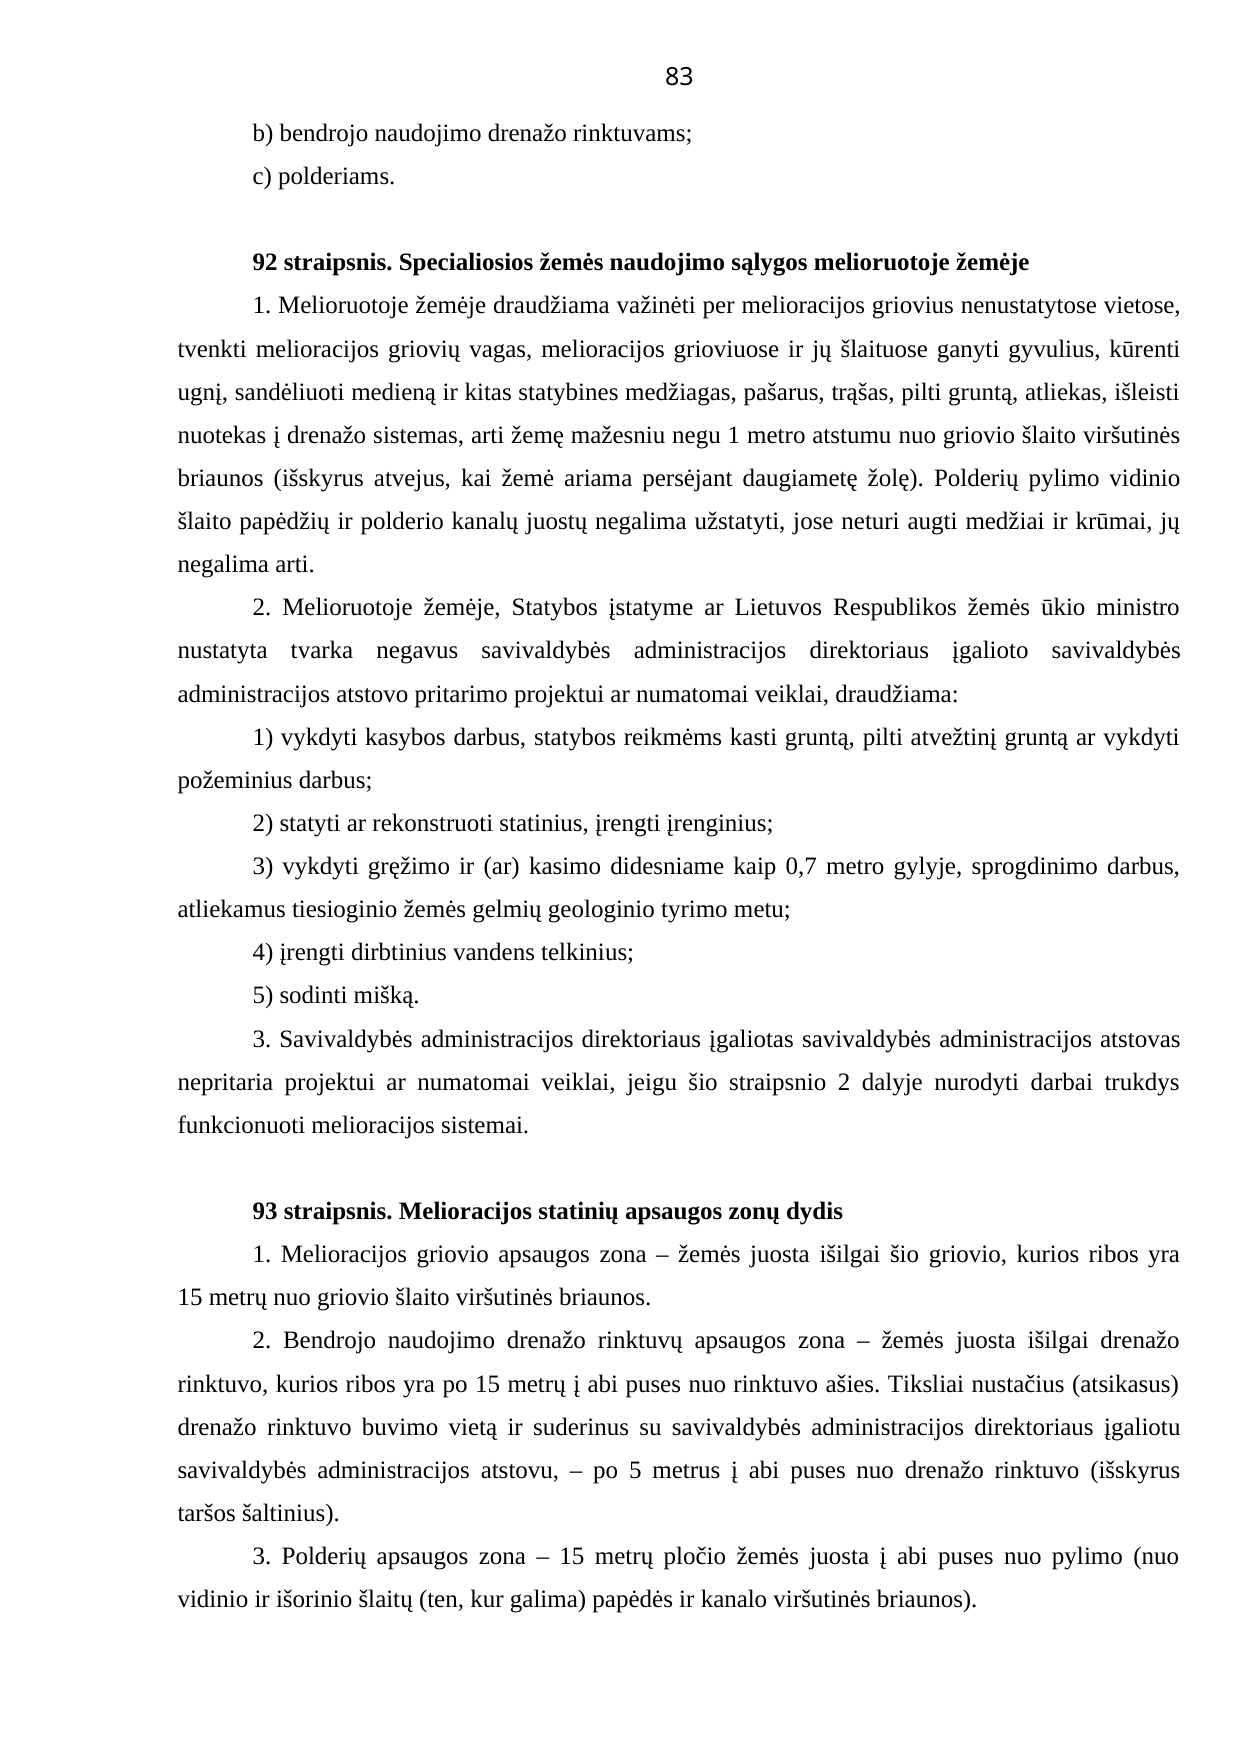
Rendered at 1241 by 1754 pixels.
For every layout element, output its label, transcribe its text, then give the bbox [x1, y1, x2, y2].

text 1. Melioracijos griovio apsaugos zona – žemės juosta išilgai šio griovio, kurios ribos yra 15 metrų nuo griovio šlaito viršutinės briaunos. [177, 1239, 1181, 1311]
text 3. Savivaldybės administracijos direktoriaus įgaliotas savivaldybės administracijos atstovas nepritaria projektui ar numatomai veiklai, jeigu šio straipsnio 2 dalyje nurodyti darbai trukdys funkcionuoti melioracijos sistemai. [177, 1024, 1181, 1139]
text 4) įrengti dirbtinius vandens telkinius; [177, 937, 1181, 966]
text 2. Bendrojo naudojimo drenažo rinktuvų apsaugos zona – žemės juosta išilgai drenažo rinktuvo, kurios ribos yra po 15 metrų į abi puses nuo rinktuvo ašies. Tiksliai nustačius (atsikasus) drenažo rinktuvo buvimo vietą ir suderinus su savivaldybės administracijos direktoriaus įgaliotu savivaldybės administracijos atstovu, – po 5 metrus į abi puses nuo drenažo rinktuvo (išskyrus taršos šaltinius). [177, 1326, 1181, 1527]
text 2) statyti ar rekonstruoti statinius, įrengti įrenginius; [177, 808, 1181, 837]
text 3. Polderių apsaugos zona – 15 metrų pločio žemės juosta į abi puses nuo pylimo (nuo vidinio ir išorinio šlaitų (ten, kur galima) papėdės ir kanalo viršutinės briaunos). [177, 1541, 1181, 1613]
text b) bendrojo naudojimo drenažo rinktuvams; [177, 118, 1181, 147]
text 5) sodinti mišką. [177, 981, 1181, 1009]
text 92 straipsnis. Specialiosios žemės naudojimo sąlygos melioruotoje žemėje [177, 247, 1181, 276]
text 3) vykdyti gręžimo ir (ar) kasimo didesniame kaip 0,7 metro gylyje, sprogdinimo darbus, atliekamus tiesioginio žemės gelmių geologinio tyrimo metu; [177, 851, 1181, 923]
text 1) vykdyti kasybos darbus, statybos reikmėms kasti gruntą, pilti atvežtinį gruntą ar vykdyti požeminius darbus; [177, 722, 1181, 794]
text c) polderiams. [177, 161, 1181, 190]
text 1. Melioruotoje žemėje draudžiama važinėti per melioracijos griovius nenustatytose vietose, tvenkti melioracijos griovių vagas, melioracijos grioviuose ir jų šlaituose ganyti gyvulius, kūrenti ugnį, sandėliuoti medieną ir kitas statybines medžiagas, pašarus, trąšas, pilti gruntą, atliekas, išleisti nuotekas į drenažo sistemas, arti žemę mažesniu negu 1 metro atstumu nuo griovio šlaito viršutinės briaunos (išskyrus atvejus, kai žemė ariama persėjant daugiametę žolę). Polderių pylimo vidinio šlaito papėdžių ir polderio kanalų juostų negalima užstatyti, jose neturi augti medžiai ir krūmai, jų negalima arti. [177, 291, 1181, 578]
text 93 straipsnis. Melioracijos statinių apsaugos zonų dydis [177, 1196, 1181, 1225]
text 2. Melioruotoje žemėje, Statybos įstatyme ar Lietuvos Respublikos žemės ūkio ministro nustatyta tvarka negavus savivaldybės administracijos direktoriaus įgalioto savivaldybės administracijos atstovo pritarimo projektui ar numatomai veiklai, draudžiama: [177, 592, 1181, 707]
